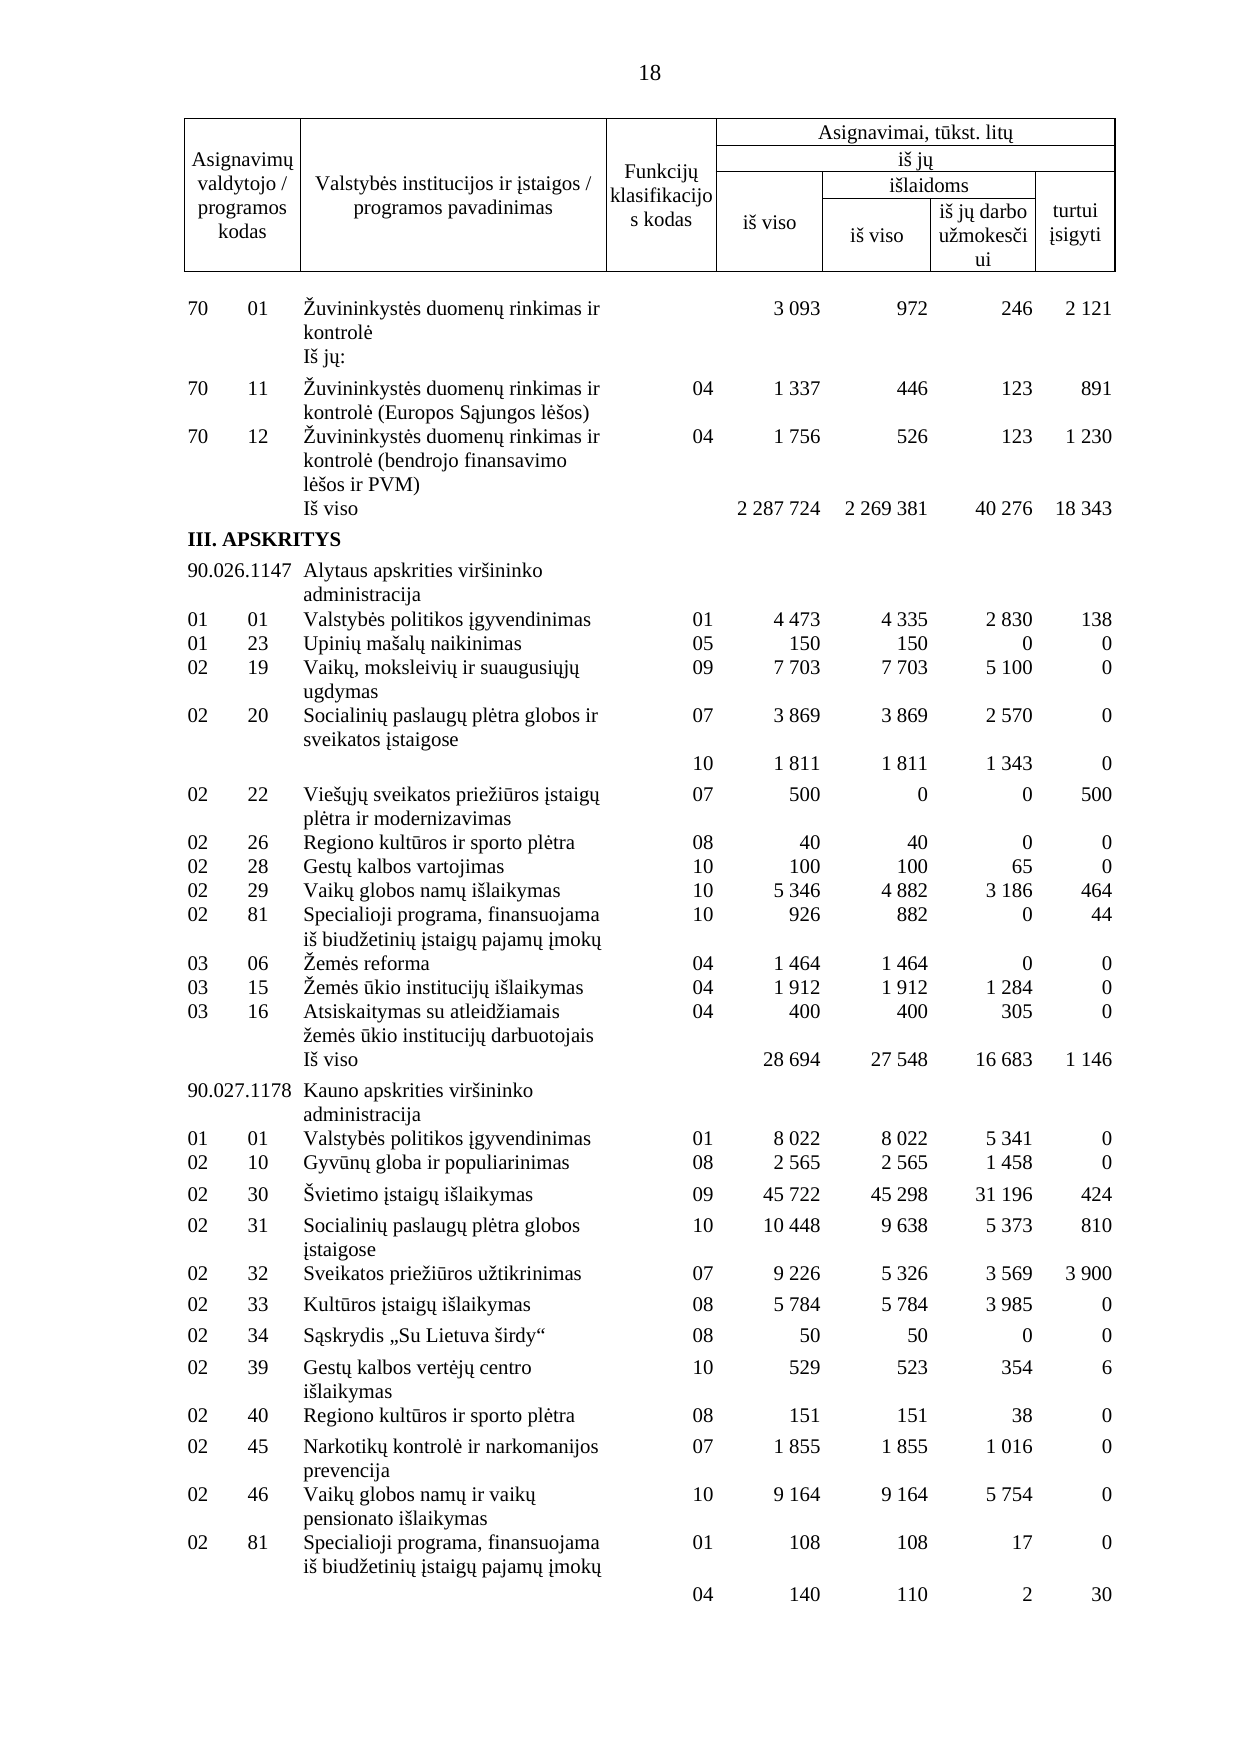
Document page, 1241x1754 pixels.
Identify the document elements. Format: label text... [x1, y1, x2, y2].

table_cell 10 [606, 1355, 716, 1403]
table_cell iš jų [717, 146, 1114, 171]
table_cell Vaikų, moksleivių ir suaugusiųjų ugdymas [300, 655, 606, 703]
table_cell 5 341 [931, 1126, 1035, 1150]
table_cell 04 [606, 376, 716, 424]
table_cell 2 570 [931, 703, 1035, 751]
table_cell 2 565 [823, 1150, 931, 1181]
table_cell 110 [823, 1582, 931, 1613]
table_cell 50 [823, 1323, 931, 1354]
table_cell 38 [931, 1403, 1035, 1434]
table_cell 8 022 [823, 1126, 931, 1150]
table_cell 810 [1035, 1213, 1115, 1261]
table_cell Vaikų globos namų išlaikymas [300, 878, 606, 902]
table_cell 1 855 [823, 1434, 931, 1482]
table_cell 02 [184, 1150, 244, 1181]
table_cell 45 722 [716, 1181, 823, 1213]
table_cell 9 638 [823, 1213, 931, 1261]
table_cell 01 [184, 631, 244, 654]
table_cell 5 346 [716, 878, 823, 902]
table_cell 400 [823, 999, 931, 1047]
table_cell 90.026.1147 [184, 558, 300, 606]
table_cell 446 [823, 376, 931, 424]
table_cell 07 [606, 782, 716, 830]
table_cell Iš jų: [300, 344, 606, 376]
table_cell 02 [184, 655, 244, 703]
table_cell 50 [716, 1323, 823, 1354]
table_cell 16 [245, 999, 300, 1047]
table_cell 01 [245, 1126, 300, 1150]
table_cell 0 [1035, 655, 1115, 703]
table_cell 40 [823, 830, 931, 854]
table_cell 06 [245, 951, 300, 974]
table_cell 3 093 [716, 296, 823, 344]
table_cell 0 [931, 631, 1035, 654]
table_cell 151 [823, 1403, 931, 1434]
table_cell 529 [716, 1355, 823, 1403]
table_cell [300, 751, 606, 782]
table_cell 02 [184, 1292, 244, 1323]
table_cell 0 [1035, 631, 1115, 654]
table_cell 10 [606, 854, 716, 878]
table_cell 6 [1035, 1355, 1115, 1403]
table_cell 0 [1035, 1482, 1115, 1530]
table_cell 30 [1035, 1582, 1115, 1613]
table_cell 0 [1035, 951, 1115, 974]
table_cell 28 694 [716, 1047, 823, 1078]
table_cell [606, 496, 716, 527]
table_cell Sąskrydis „Su Lietuva širdy“ [300, 1323, 606, 1354]
table_cell 123 [931, 424, 1035, 496]
table_cell 70 [184, 424, 244, 496]
table_cell [245, 1582, 300, 1613]
table_cell 07 [606, 703, 716, 751]
table_cell 4 335 [823, 606, 931, 631]
table_cell 108 [716, 1530, 823, 1582]
table_cell 3 900 [1035, 1261, 1115, 1292]
table_cell Švietimo įstaigų išlaikymas [300, 1181, 606, 1213]
table_cell 0 [1035, 1126, 1115, 1150]
table_cell 7 703 [823, 655, 931, 703]
table_cell [606, 1078, 716, 1126]
table_cell 0 [1035, 975, 1115, 999]
table_cell 926 [716, 903, 823, 951]
table_cell Iš viso [300, 1047, 606, 1078]
table_cell [606, 1047, 716, 1078]
table_cell 7 703 [716, 655, 823, 703]
table_cell 1 146 [1035, 1047, 1115, 1078]
table_cell 01 [606, 606, 716, 631]
table_cell [716, 558, 823, 606]
table_cell 01 [606, 1530, 716, 1582]
table_cell 20 [245, 703, 300, 751]
table_cell 33 [245, 1292, 300, 1323]
table_cell iš viso [823, 199, 930, 271]
table_cell 90.027.1178 [184, 1078, 300, 1126]
table_cell 4 473 [716, 606, 823, 631]
table_cell 2 269 381 [823, 496, 931, 527]
table_cell [716, 1078, 823, 1126]
table_cell 10 [606, 751, 716, 782]
table_cell [1035, 558, 1115, 606]
table_cell 09 [606, 655, 716, 703]
table_cell 0 [931, 1323, 1035, 1354]
table_cell 01 [245, 296, 300, 344]
table_cell 02 [184, 1355, 244, 1403]
table_cell Narkotikų kontrolė ir narkomanijos prevencija [300, 1434, 606, 1482]
table_cell 1 464 [823, 951, 931, 974]
table_cell 01 [606, 1126, 716, 1150]
table_cell 3 985 [931, 1292, 1035, 1323]
table_cell Valstybės politikos įgyvendinimas [300, 606, 606, 631]
table_header Asignavimai, tūkst. litų [717, 119, 1114, 145]
table_cell 0 [1035, 1292, 1115, 1323]
table_cell 5 784 [823, 1292, 931, 1323]
table_cell 1 811 [716, 751, 823, 782]
table_cell Žuvininkystės duomenų rinkimas ir kontrolė (Europos Sąjungos lėšos) [300, 376, 606, 424]
table_cell 3 569 [931, 1261, 1035, 1292]
table_cell [184, 272, 1115, 296]
table_cell [245, 496, 300, 527]
table_cell 0 [1035, 830, 1115, 854]
table_cell Viešųjų sveikatos priežiūros įstaigų plėtra ir modernizavimas [300, 782, 606, 830]
table_cell 1 912 [716, 975, 823, 999]
table_cell 1 230 [1035, 424, 1115, 496]
table_cell [606, 296, 716, 344]
table_cell [716, 344, 823, 376]
table_cell Specialioji programa, finansuojama iš biudžetinių įstaigų pajamų įmokų [300, 1530, 606, 1582]
table_cell [931, 558, 1035, 606]
table_cell 500 [1035, 782, 1115, 830]
table_cell 9 164 [823, 1482, 931, 1530]
table_cell Atsiskaitymas su atleidžiamais žemės ūkio institucijų darbuotojais [300, 999, 606, 1047]
table_cell 08 [606, 1292, 716, 1323]
table_cell 19 [245, 655, 300, 703]
table_cell Iš viso [300, 496, 606, 527]
table_cell [245, 344, 300, 376]
table_cell 01 [184, 606, 244, 631]
table_cell 10 [606, 1482, 716, 1530]
table_cell 30 [245, 1181, 300, 1213]
table_cell 2 [931, 1582, 1035, 1613]
table_cell [184, 496, 244, 527]
table_cell 10 [606, 878, 716, 902]
table_cell [184, 1047, 244, 1078]
table_cell 246 [931, 296, 1035, 344]
table_cell 0 [1035, 1434, 1115, 1482]
table_cell Regiono kultūros ir sporto plėtra [300, 1403, 606, 1434]
table_cell 07 [606, 1434, 716, 1482]
table_cell 02 [184, 854, 244, 878]
table_cell 9 226 [716, 1261, 823, 1292]
table_cell 1 343 [931, 751, 1035, 782]
table_cell 10 [245, 1150, 300, 1181]
table_cell 02 [184, 782, 244, 830]
table_cell 10 [606, 1213, 716, 1261]
table_cell 1 458 [931, 1150, 1035, 1181]
table_cell 1 337 [716, 376, 823, 424]
table_cell 02 [184, 1403, 244, 1434]
table_cell 151 [716, 1403, 823, 1434]
table_cell 31 [245, 1213, 300, 1261]
table_cell 09 [606, 1181, 716, 1213]
table_cell 400 [716, 999, 823, 1047]
table_cell 1 811 [823, 751, 931, 782]
table_cell 44 [1035, 903, 1115, 951]
table_cell 108 [823, 1530, 931, 1582]
table_cell 02 [184, 1261, 244, 1292]
table_cell 0 [1035, 999, 1115, 1047]
table_cell Vaikų globos namų ir vaikų pensionato išlaikymas [300, 1482, 606, 1530]
table_cell Kauno apskrities viršininko administracija [300, 1078, 606, 1126]
table_cell 3 869 [823, 703, 931, 751]
table_cell Gestų kalbos vertėjų centro išlaikymas [300, 1355, 606, 1403]
table_cell 29 [245, 878, 300, 902]
table_cell 04 [606, 975, 716, 999]
table_cell [606, 558, 716, 606]
table_cell 0 [931, 830, 1035, 854]
table_cell [1035, 1078, 1115, 1126]
table_cell 70 [184, 376, 244, 424]
table_cell 03 [184, 975, 244, 999]
table_cell 2 565 [716, 1150, 823, 1181]
table_cell 464 [1035, 878, 1115, 902]
table_cell 02 [184, 1323, 244, 1354]
table_cell 03 [184, 999, 244, 1047]
table_cell 5 373 [931, 1213, 1035, 1261]
table_cell 0 [1035, 854, 1115, 878]
table_cell [823, 558, 931, 606]
table_cell [606, 344, 716, 376]
table_cell 65 [931, 854, 1035, 878]
table_cell 4 882 [823, 878, 931, 902]
table_cell 0 [823, 782, 931, 830]
table_cell 04 [606, 951, 716, 974]
table_cell 04 [606, 1582, 716, 1613]
table_cell 0 [1035, 1530, 1115, 1582]
table_cell 123 [931, 376, 1035, 424]
table_cell 26 [245, 830, 300, 854]
table_cell Alytaus apskrities viršininko administracija [300, 558, 606, 606]
table_cell 01 [245, 606, 300, 631]
table_cell 08 [606, 1403, 716, 1434]
table_cell 8 022 [716, 1126, 823, 1150]
table_cell Socialinių paslaugų plėtra globos ir sveikatos įstaigose [300, 703, 606, 751]
table_cell Žuvininkystės duomenų rinkimas ir kontrolė (bendrojo finansavimo lėšos ir PVM) [300, 424, 606, 496]
table_cell Žemės reforma [300, 951, 606, 974]
table_header Valstybės institucijos ir įstaigos / programos pavadinimas [301, 119, 606, 271]
table_cell 01 [184, 1126, 244, 1150]
table_cell 02 [184, 1482, 244, 1530]
table_cell 5 754 [931, 1482, 1035, 1530]
table_cell 3 186 [931, 878, 1035, 902]
table_cell 81 [245, 1530, 300, 1582]
table_cell 46 [245, 1482, 300, 1530]
table_cell išlaidoms [823, 172, 1035, 198]
table_cell 140 [716, 1582, 823, 1613]
table_cell 150 [716, 631, 823, 654]
table_cell 15 [245, 975, 300, 999]
table_cell 81 [245, 903, 300, 951]
table_cell Valstybės politikos įgyvendinimas [300, 1126, 606, 1150]
table_cell 40 [245, 1403, 300, 1434]
table_cell 05 [606, 631, 716, 654]
table_cell 523 [823, 1355, 931, 1403]
table_cell [931, 1078, 1035, 1126]
table_cell 0 [1035, 751, 1115, 782]
table_cell 2 121 [1035, 296, 1115, 344]
table_cell 08 [606, 830, 716, 854]
table_cell 526 [823, 424, 931, 496]
table_cell 0 [931, 951, 1035, 974]
table_cell 2 287 724 [716, 496, 823, 527]
table_cell III. APSKRITYS [184, 527, 1115, 558]
table_cell 04 [606, 999, 716, 1047]
table_cell 138 [1035, 606, 1115, 631]
table_cell 10 448 [716, 1213, 823, 1261]
table_cell 02 [184, 703, 244, 751]
table_cell iš viso [717, 172, 822, 271]
table_cell 0 [1035, 1323, 1115, 1354]
table_cell 02 [184, 1181, 244, 1213]
table_cell 08 [606, 1150, 716, 1181]
table_cell 3 869 [716, 703, 823, 751]
table_cell 08 [606, 1323, 716, 1354]
table_cell [184, 751, 244, 782]
table_cell 40 276 [931, 496, 1035, 527]
table_cell 0 [1035, 1403, 1115, 1434]
table_cell 02 [184, 878, 244, 902]
table_cell 03 [184, 951, 244, 974]
table_cell 27 548 [823, 1047, 931, 1078]
table_cell Specialioji programa, finansuojama iš biudžetinių įstaigų pajamų įmokų [300, 903, 606, 951]
table_cell 18 343 [1035, 496, 1115, 527]
table_cell Žuvininkystės duomenų rinkimas ir kontrolė [300, 296, 606, 344]
table_cell 5 326 [823, 1261, 931, 1292]
table_cell 2 830 [931, 606, 1035, 631]
table_cell 972 [823, 296, 931, 344]
table_cell Socialinių paslaugų plėtra globos įstaigose [300, 1213, 606, 1261]
table_cell 02 [184, 830, 244, 854]
table_cell 882 [823, 903, 931, 951]
table_cell Sveikatos priežiūros užtikrinimas [300, 1261, 606, 1292]
table_cell 1 016 [931, 1434, 1035, 1482]
table_cell 5 100 [931, 655, 1035, 703]
table_cell [931, 344, 1035, 376]
table_cell Kultūros įstaigų išlaikymas [300, 1292, 606, 1323]
table_cell 04 [606, 424, 716, 496]
table_cell Gestų kalbos vartojimas [300, 854, 606, 878]
table_cell [245, 751, 300, 782]
table_cell 5 784 [716, 1292, 823, 1323]
table_cell iš jų darbo užmokesčiui [931, 199, 1035, 271]
table_cell 1 855 [716, 1434, 823, 1482]
table_cell [823, 344, 931, 376]
table_cell 354 [931, 1355, 1035, 1403]
table_header Asignavimų valdytojo / programos kodas [185, 119, 300, 271]
table_cell 40 [716, 830, 823, 854]
table_cell [245, 1047, 300, 1078]
table_cell Regiono kultūros ir sporto plėtra [300, 830, 606, 854]
table_cell [823, 1078, 931, 1126]
table_cell 32 [245, 1261, 300, 1292]
table_cell 0 [1035, 703, 1115, 751]
table_cell 0 [931, 903, 1035, 951]
table_cell [1035, 344, 1115, 376]
table_header Funkcijų klasifikacijos kodas [607, 119, 716, 271]
table_cell [184, 344, 244, 376]
table_cell 424 [1035, 1181, 1115, 1213]
table_cell 100 [823, 854, 931, 878]
table_cell turtui įsigyti [1036, 172, 1114, 271]
table_cell 31 196 [931, 1181, 1035, 1213]
table_cell 02 [184, 1434, 244, 1482]
table_cell 9 164 [716, 1482, 823, 1530]
table_cell Žemės ūkio institucijų išlaikymas [300, 975, 606, 999]
table_cell 1 756 [716, 424, 823, 496]
table_cell 70 [184, 296, 244, 344]
table_cell 1 912 [823, 975, 931, 999]
table_cell Gyvūnų globa ir populiarinimas [300, 1150, 606, 1181]
table_cell 305 [931, 999, 1035, 1047]
table_cell 500 [716, 782, 823, 830]
table_cell 0 [1035, 1150, 1115, 1181]
table_cell 22 [245, 782, 300, 830]
table_cell 12 [245, 424, 300, 496]
table_cell 23 [245, 631, 300, 654]
table_cell 39 [245, 1355, 300, 1403]
table_cell 45 [245, 1434, 300, 1482]
table_cell [300, 1582, 606, 1613]
table_cell 02 [184, 1530, 244, 1582]
table_cell 891 [1035, 376, 1115, 424]
table_cell [184, 1582, 244, 1613]
table_cell 28 [245, 854, 300, 878]
table_cell 0 [931, 782, 1035, 830]
table_cell 10 [606, 903, 716, 951]
table_cell 150 [823, 631, 931, 654]
table_cell 1 464 [716, 951, 823, 974]
table_cell 45 298 [823, 1181, 931, 1213]
table_cell 1 284 [931, 975, 1035, 999]
table_cell 07 [606, 1261, 716, 1292]
table_cell Upinių mašalų naikinimas [300, 631, 606, 654]
table_cell 34 [245, 1323, 300, 1354]
table_cell 16 683 [931, 1047, 1035, 1078]
table_cell 02 [184, 1213, 244, 1261]
table_cell 17 [931, 1530, 1035, 1582]
table_cell 02 [184, 903, 244, 951]
table_cell 100 [716, 854, 823, 878]
table_cell 11 [245, 376, 300, 424]
